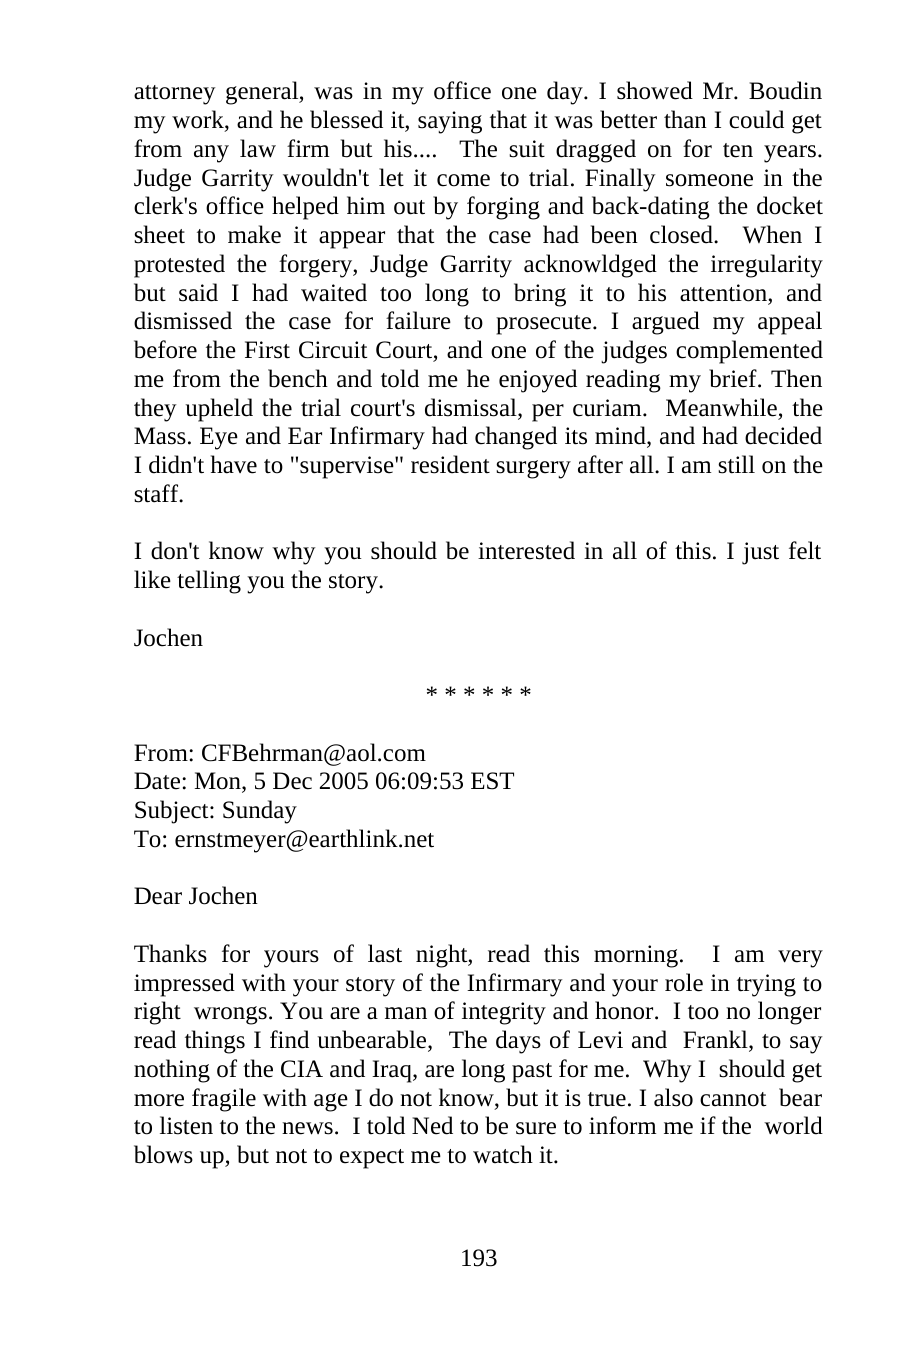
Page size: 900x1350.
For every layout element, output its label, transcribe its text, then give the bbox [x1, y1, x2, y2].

text Date: Mon, 5 Dec 2005 06:09:53 EST [133, 766, 823, 795]
text To: ernstmeyer@earthlink.net [133, 824, 823, 853]
text Jochen [133, 623, 823, 651]
text Dear Jochen [133, 881, 823, 910]
text From: CFBehrman@aol.com [133, 738, 823, 766]
text Thanks for yours of last night, read this morning. I am very impressed with your story of the Infirmary and your role in trying to right wrongs. You are a man of integrity and honor. I too no longer read things I find unbearable, The days of Levi and Frankl, to say nothing of the CIA and Iraq, are long past for me. Why I should get more fragile with age I do not know, but it is true. I also cannot bear to listen to the news. I told Ned to be sure to inform me if the world blows up, but not to expect me to watch it. [133, 939, 823, 1169]
text attorney general, was in my office one day. I showed Mr. Boudin my work, and he blessed it, saying that it was better than I could get from any law firm but his.... The suit dragged on for ten years. Judge Garrity wouldn't let it come to trial. Finally someone in the clerk's office helped him out by forging and back-dating the docket sheet to make it appear that the case had been closed. When I protested the forgery, Judge Garrity acknowldged the irregularity but said I had waited too long to bring it to his attention, and dismissed the case for failure to prosecute. I argued my appeal before the First Circuit Court, and one of the judges complemented me from the bench and told me he enjoyed reading my brief. Then they upheld the trial court's dismissal, per curiam. Meanwhile, the Mass. Eye and Ear Infirmary had changed its mind, and had decided I didn't have to "supervise" resident surgery after all. I am still on the staff. [133, 76, 823, 508]
text Subject: Sunday [133, 795, 823, 824]
text * * * * * * [133, 680, 823, 709]
text I don't know why you should be interested in all of this. I just felt like telling you the story. [133, 536, 823, 594]
